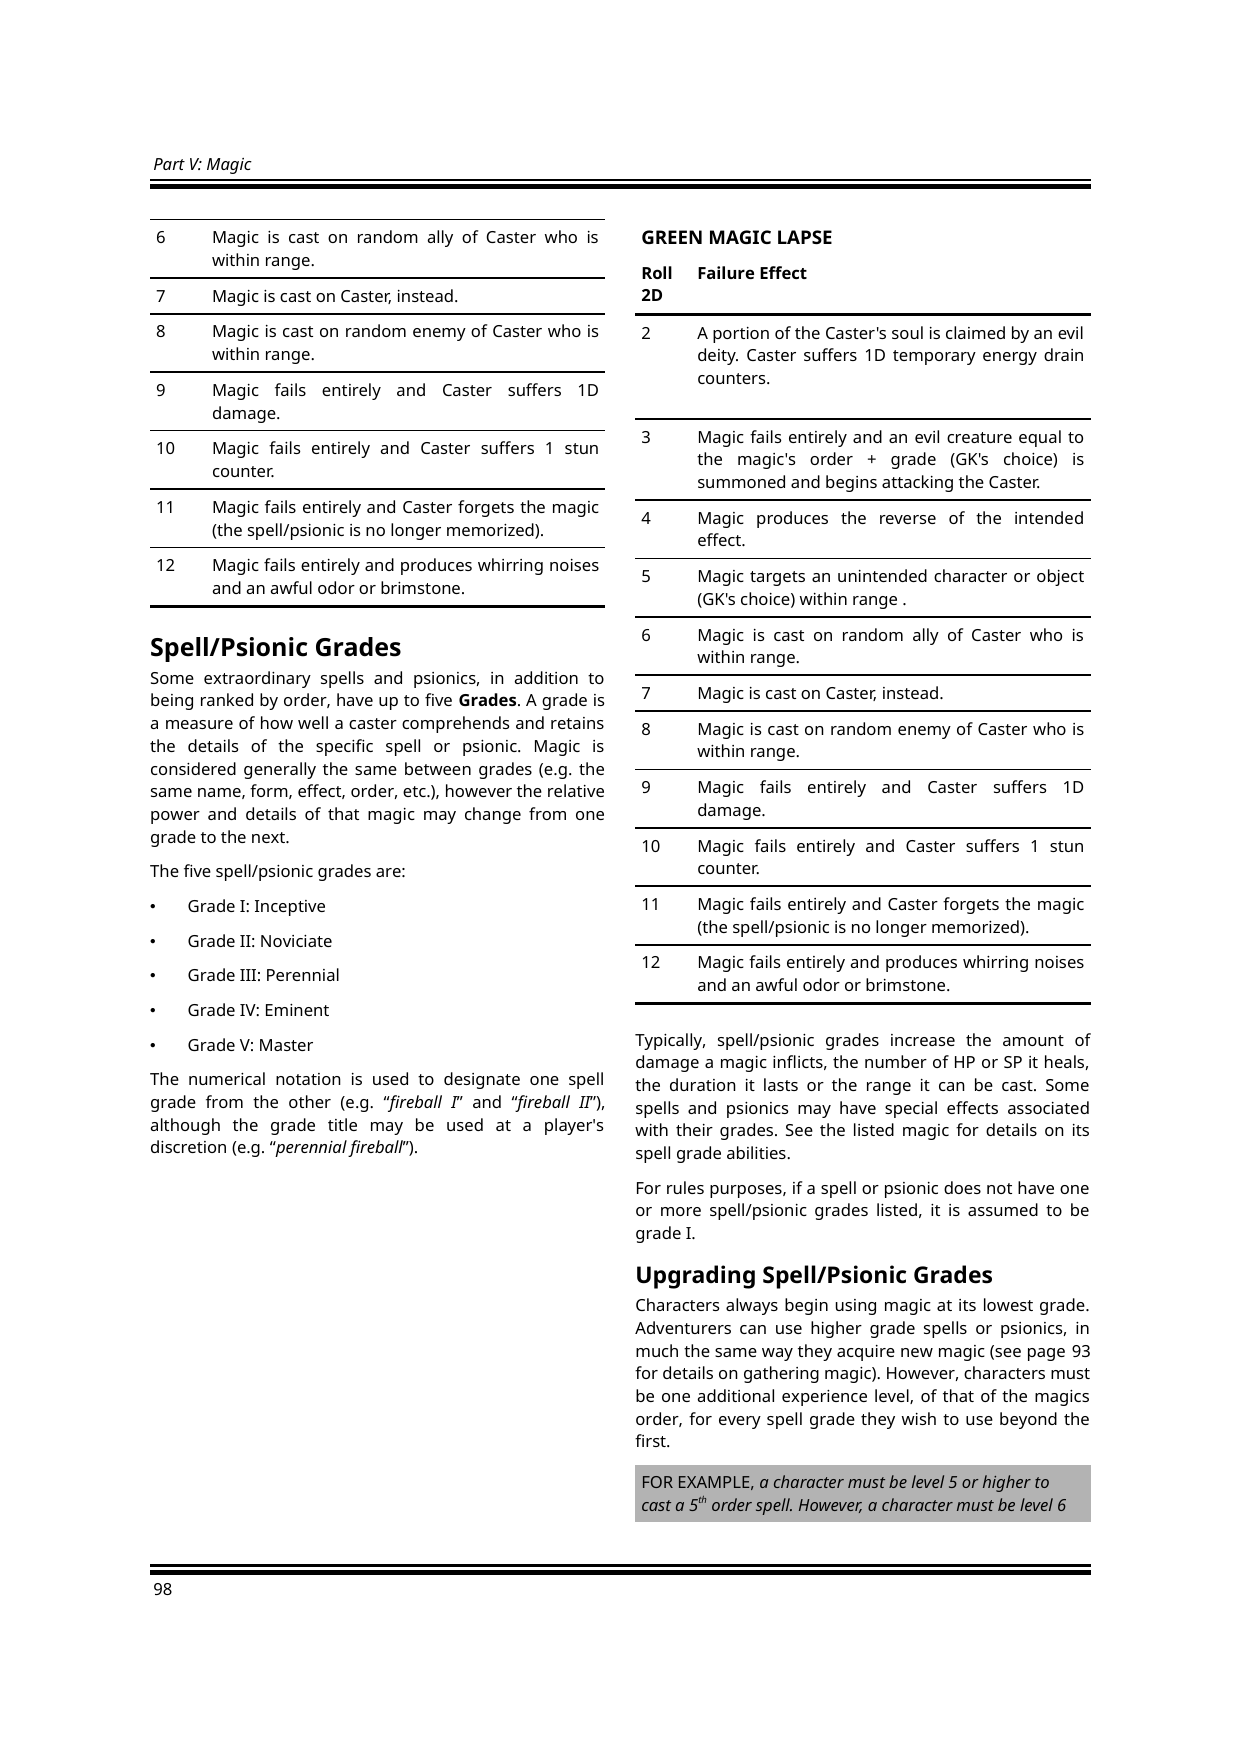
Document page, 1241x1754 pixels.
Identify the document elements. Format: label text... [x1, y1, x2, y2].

table_cell 11 [150, 490, 206, 547]
list Grade V: Master [150, 1033, 605, 1056]
table_cell Magic fails entirely and produces whirring noises and an awful odor or brimstone. [206, 548, 605, 605]
table_cell 3 [635, 420, 691, 499]
table_cell 6 [635, 618, 691, 674]
table_header FOR EXAMPLE, a character must be level 5 or higher to cast a 5th order spell. However, a character must be level 6 [635, 1465, 1091, 1522]
table_cell Magic fails entirely and Caster suffers 1 stun counter. [206, 431, 605, 488]
table_cell 10 [635, 829, 691, 885]
table_cell Magic fails entirely and an evil creature equal to the magic's order + grade (GK's choice) is summoned and begins attacking the Caster. [691, 420, 1091, 499]
table_header GREEN Magic LAPSE [635, 219, 1091, 256]
text The numerical notation is used to designate one spell grade from the other (e.g. “fireball I” and “fireball II”), although the grade title may be used at a player's discretion (e.g. “perennial fireball”). [150, 1068, 605, 1159]
table_cell 2 [635, 316, 691, 418]
subtitle Upgrading Spell/Psionic Grades [635, 1259, 1091, 1291]
table_cell 8 [635, 712, 691, 768]
table_cell Magic fails entirely and Caster forgets the magic (the spell/psionic is no longer memorized). [691, 887, 1091, 944]
table_cell Magic is cast on random enemy of Caster who is within range. [691, 712, 1091, 768]
list Grade III: Perennial [150, 964, 605, 987]
table_cell Magic fails entirely and Caster suffers 1D damage. [206, 373, 605, 430]
table_cell Magic targets an unintended character or object (GK's choice) within range . [691, 559, 1091, 616]
table_cell 5 [635, 559, 691, 616]
text The five spell/psionic grades are: [150, 860, 605, 883]
table_cell 12 [150, 548, 206, 605]
table_cell 7 [150, 279, 206, 313]
list Grade I: Inceptive [150, 894, 605, 917]
text Some extraordinary spells and psionics, in addition to being ranked by order, have up to five Grades. A grade is a measure of how well a caster comprehends and retains the details of the specific spell or psionic. Magic is considered generally the same between grades (e.g. the same name, form, effect, order, etc.), however the relative power and details of that magic may change from one grade to the next. [150, 666, 605, 848]
table_cell 8 [150, 315, 206, 371]
list Grade IV: Eminent [150, 999, 605, 1021]
list Grade II: Noviciate [150, 929, 605, 952]
table_cell 9 [150, 373, 206, 430]
table_cell 9 [635, 770, 691, 827]
table_cell Magic is cast on random ally of Caster who is within range. [691, 618, 1091, 674]
table_cell Magic fails entirely and produces whirring noises and an awful odor or brimstone. [691, 946, 1091, 1002]
table_cell A portion of the Caster's soul is claimed by an evil deity. Caster suffers 1D temporary energy drain counters. [691, 316, 1091, 418]
text Characters always begin using magic at its lowest grade. Adventurers can use higher grade spells or psionics, in much the same way they acquire new magic (see page 69 for details on gathering magic). However, characters must be one additional experience level, of that of the magics order, for every spell grade they wish to use beyond the first. [635, 1294, 1091, 1453]
table_cell Magic produces the reverse of the intended effect. [691, 501, 1091, 557]
table_cell Magic fails entirely and Caster suffers 1D damage. [691, 770, 1091, 827]
text For rules purposes, if a spell or psionic does not have one or more spell/psionic grades listed, it is assumed to be grade I. [635, 1176, 1091, 1244]
table_cell 12 [635, 946, 691, 1002]
table_cell 6 [150, 220, 206, 277]
text Typically, spell/psionic grades increase the amount of damage a magic inflicts, the number of HP or SP it heals, the duration it lasts or the range it can be cast. Some spells and psionics may have special effects associated with their grades. See the listed magic for details on its spell grade abilities. [635, 1005, 1091, 1164]
table_cell Magic is cast on random ally of Caster who is within range. [206, 220, 605, 277]
table_cell Magic is cast on Caster, instead. [691, 676, 1091, 710]
table_cell 7 [635, 676, 691, 710]
table_cell 4 [635, 501, 691, 557]
table_cell Magic is cast on random enemy of Caster who is within range. [206, 315, 605, 371]
table_cell Magic fails entirely and Caster suffers 1 stun counter. [691, 829, 1091, 885]
table_cell 11 [635, 887, 691, 944]
table_cell Failure Effect [691, 256, 1091, 312]
table_cell Magic fails entirely and Caster forgets the magic (the spell/psionic is no longer memorized). [206, 490, 605, 547]
subtitle Spell/Psionic Grades [150, 629, 605, 663]
table_cell Roll 2D [635, 256, 691, 312]
table_cell Magic is cast on Caster, instead. [206, 279, 605, 313]
table_cell 10 [150, 431, 206, 488]
